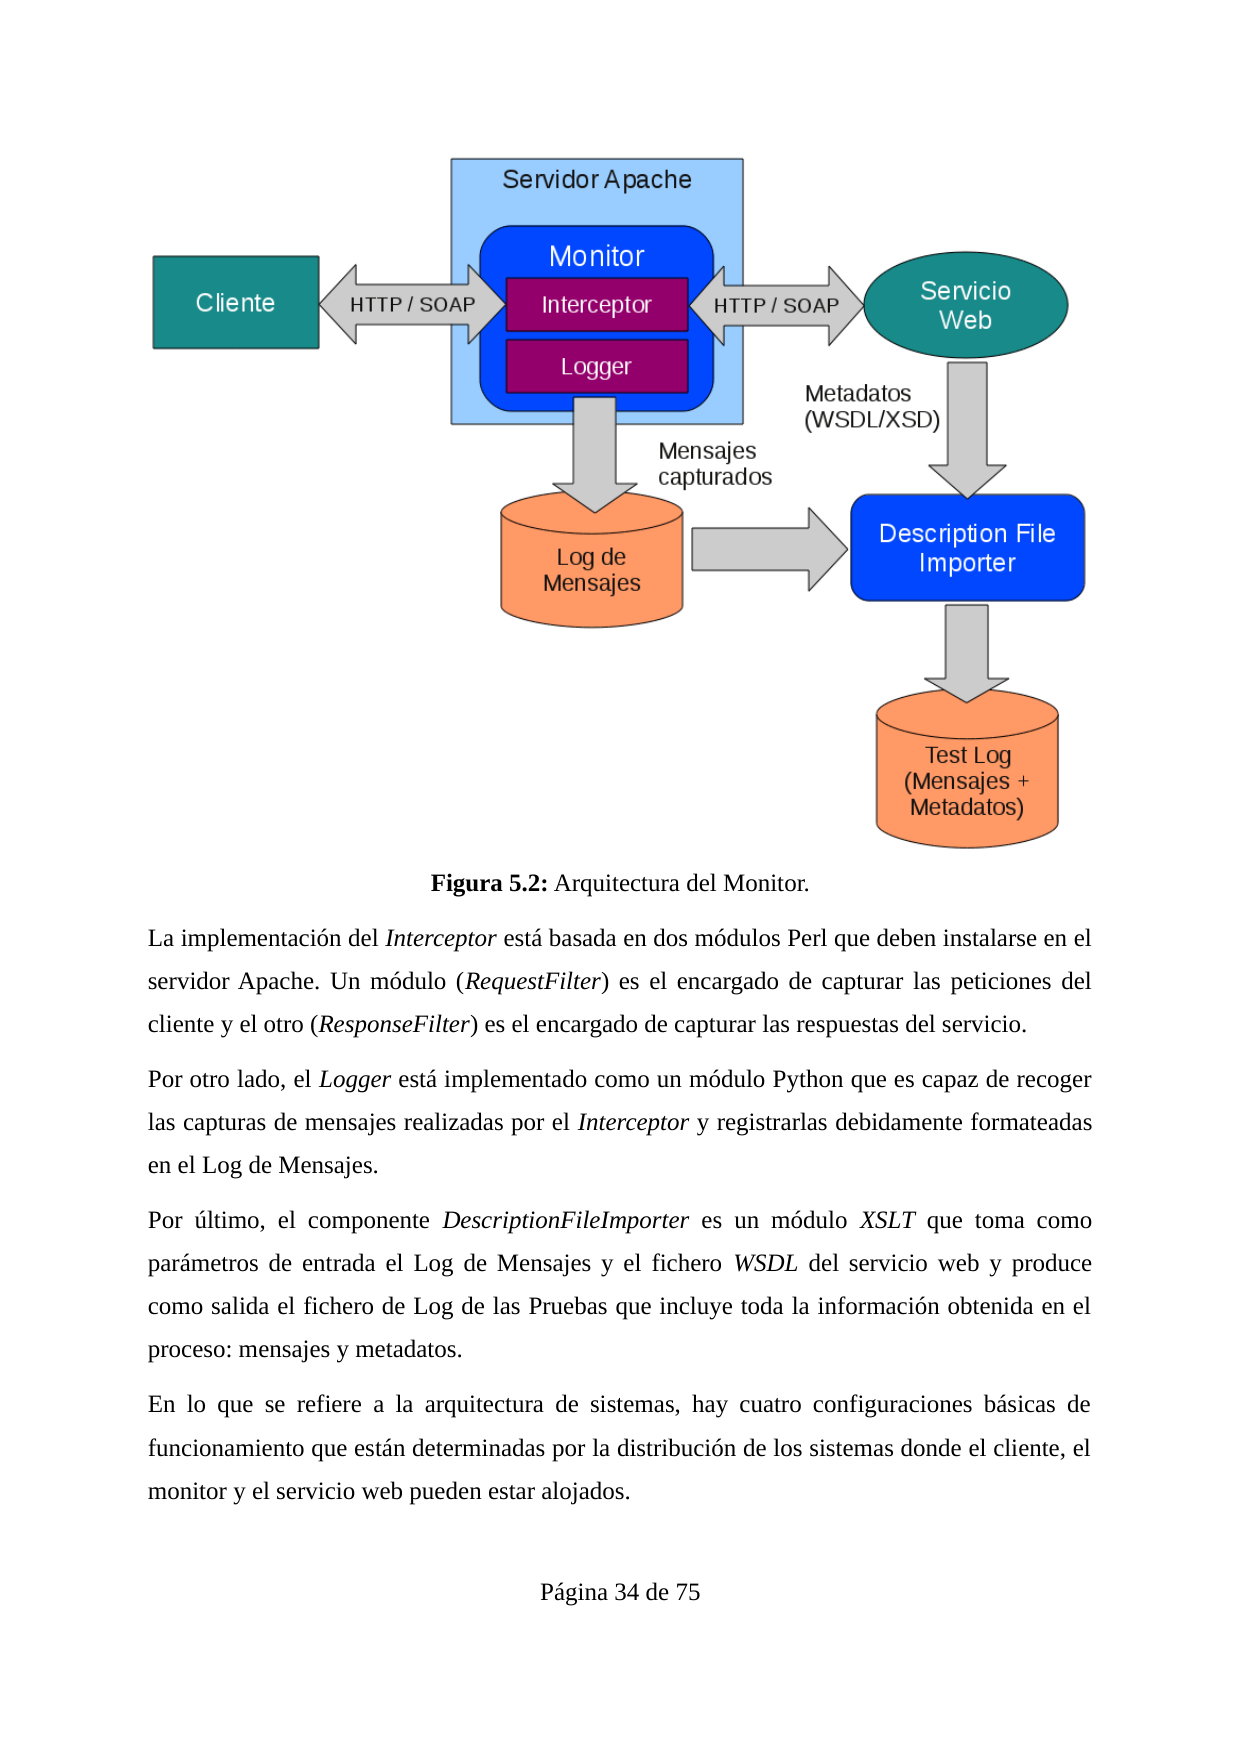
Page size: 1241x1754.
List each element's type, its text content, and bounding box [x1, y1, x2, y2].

text Por último, el componente DescriptionFileImporter es un módulo XSLT que toma como parámetros de entrada el Log de Mensajes y el fichero WSDL del servicio web y produce como salida el fichero de Log de las Pruebas que incluye toda la información obtenida en el proceso: mensajes y metadatos. [148, 1205, 1093, 1363]
text En lo que se refiere a la arquitectura de sistemas, hay cuatro configuraciones básicas de funcionamiento que están determinadas por la distribución de los sistemas donde el cliente, el monitor y el servicio web pueden estar alojados. [148, 1389, 1093, 1504]
picture [147, 147, 1093, 854]
text La implementación del Interceptor está basada en dos módulos Perl que deben instalarse en el servidor Apache. Un módulo (RequestFilter) es el encargado de capturar las peticiones del cliente y el otro (ResponseFilter) es el encargado de capturar las respuestas del servicio. [148, 923, 1093, 1038]
text Figura 5.2: Arquitectura del Monitor. [148, 854, 1093, 897]
text Por otro lado, el Logger está implementado como un módulo Python que es capaz de recoger las capturas de mensajes realizadas por el Interceptor y registrarlas debidamente formateadas en el Log de Mensajes. [148, 1064, 1093, 1179]
